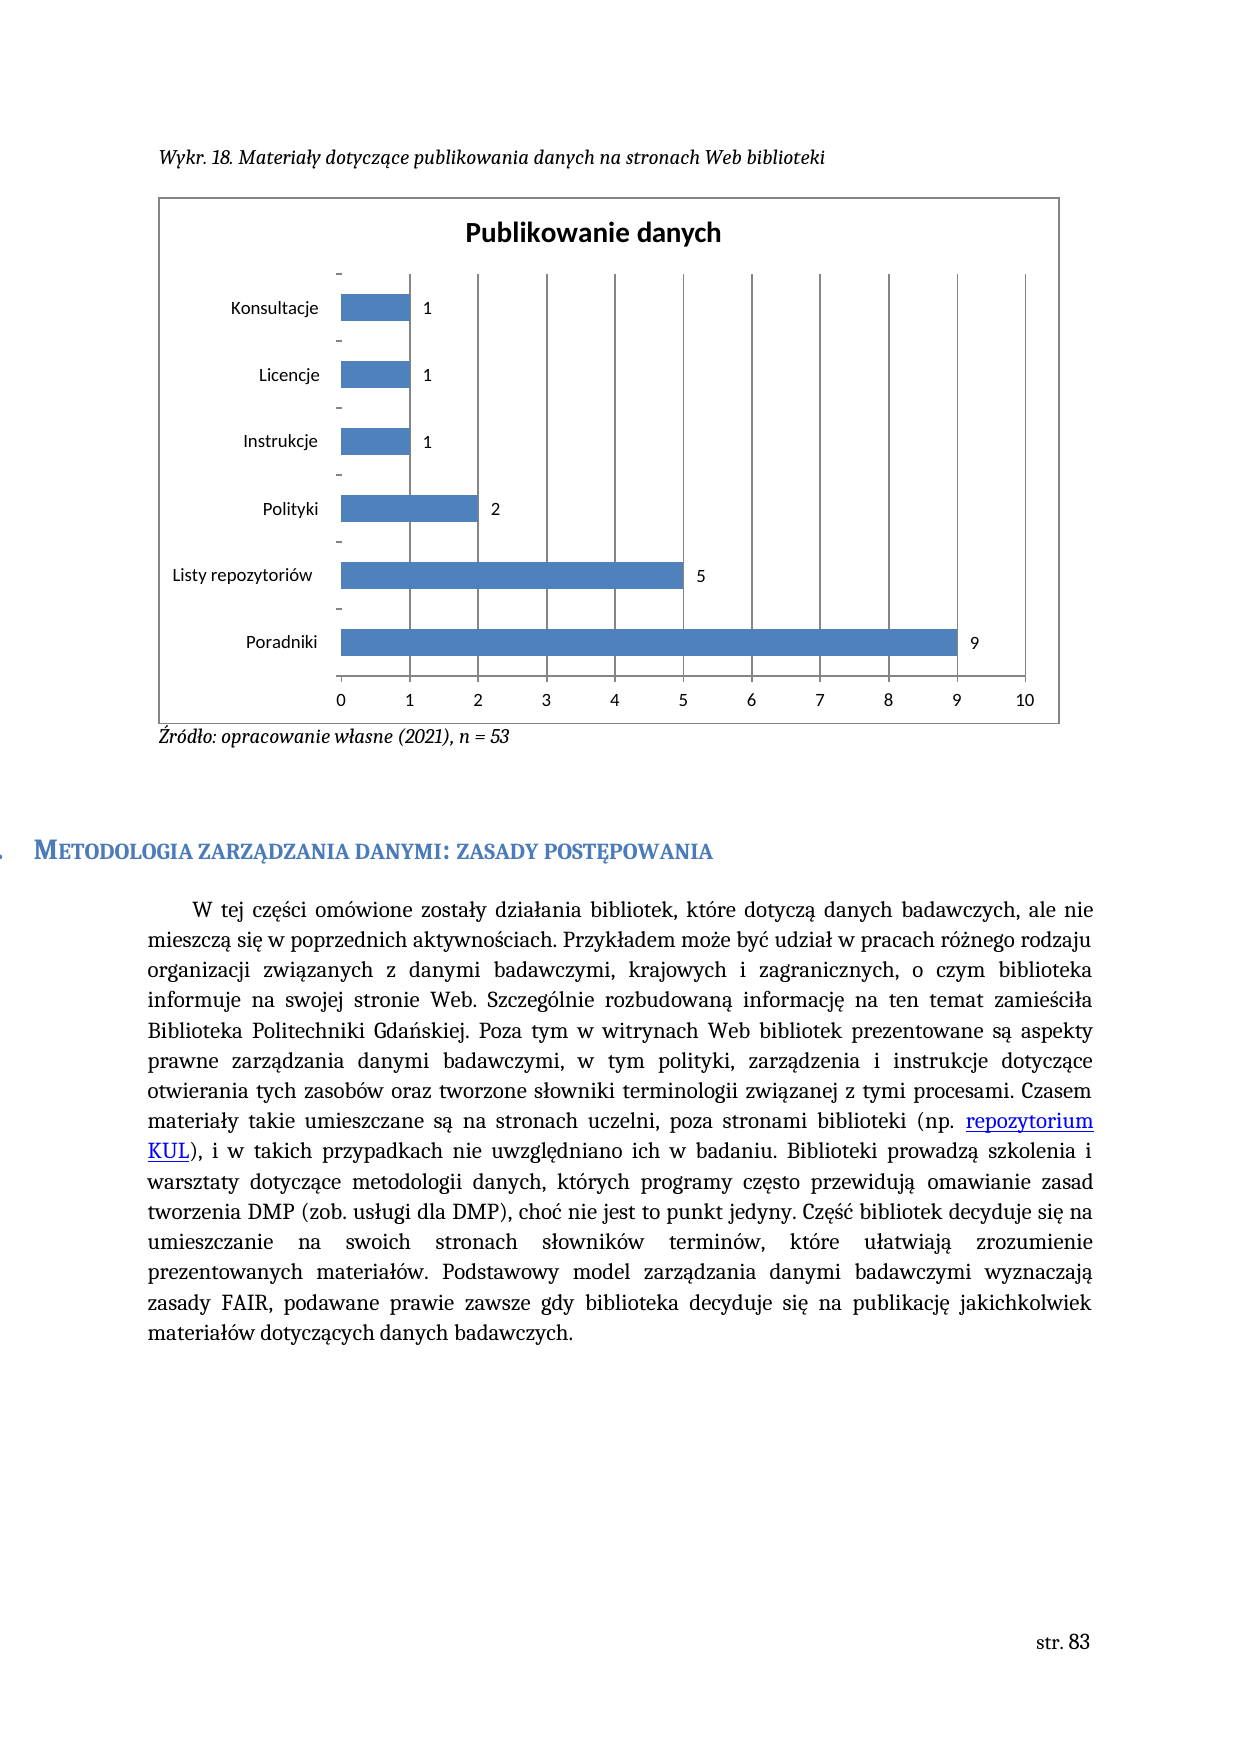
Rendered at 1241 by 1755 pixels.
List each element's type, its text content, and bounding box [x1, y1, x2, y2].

text W tej części omówione zostały działania bibliotek, które dotyczą danych badawczych, ale nie mieszczą się w poprzednich aktywnościach. Przykładem może być udział w pracach różnego rodzaju organizacji związanych z danymi badawczymi, krajowych i zagranicznych, o czym biblioteka informuje na swojej stronie Web. Szczególnie rozbudowaną informację na ten temat zamieściła Biblioteka Politechniki Gdańskiej. Poza tym w witrynach Web bibliotek prezentowane są aspekty prawne zarządzania danymi badawczymi, w tym polityki, zarządzenia i instrukcje dotyczące otwierania tych zasobów oraz tworzone słowniki terminologii związanej z tymi procesami. Czasem materiały takie umieszczane są na stronach uczelni, poza stronami biblioteki (np. repozytorium KUL), i w takich przypadkach nie uwzględniano ich w badaniu. Biblioteki prowadzą szkolenia i warsztaty dotyczące metodologii danych, których programy często przewidują omawianie zasad tworzenia DMP (zob. usługi dla DMP), choć nie jest to punkt jedyny. Część bibliotek decyduje się na umieszczanie na swoich stronach słowników terminów, które ułatwiają zrozumienie prezentowanych materiałów. Podstawowy model zarządzania danymi badawczymi wyznaczają zasady FAIR, podawane prawie zawsze gdy biblioteka decyduje się na publikację jakichkolwiek materiałów dotyczących danych badawczych. [147, 897, 1094, 1346]
list METODOLOGIA ZARZĄDZANIA DANYMI: ZASADY POSTĘPOWANIA [0, 833, 1111, 867]
text Wykr. 18. Materiały dotyczące publikowania danych na stronach Web biblioteki [159, 146, 1111, 169]
text Źródło: opracowanie własne (2021), n = 53 [159, 197, 1111, 748]
